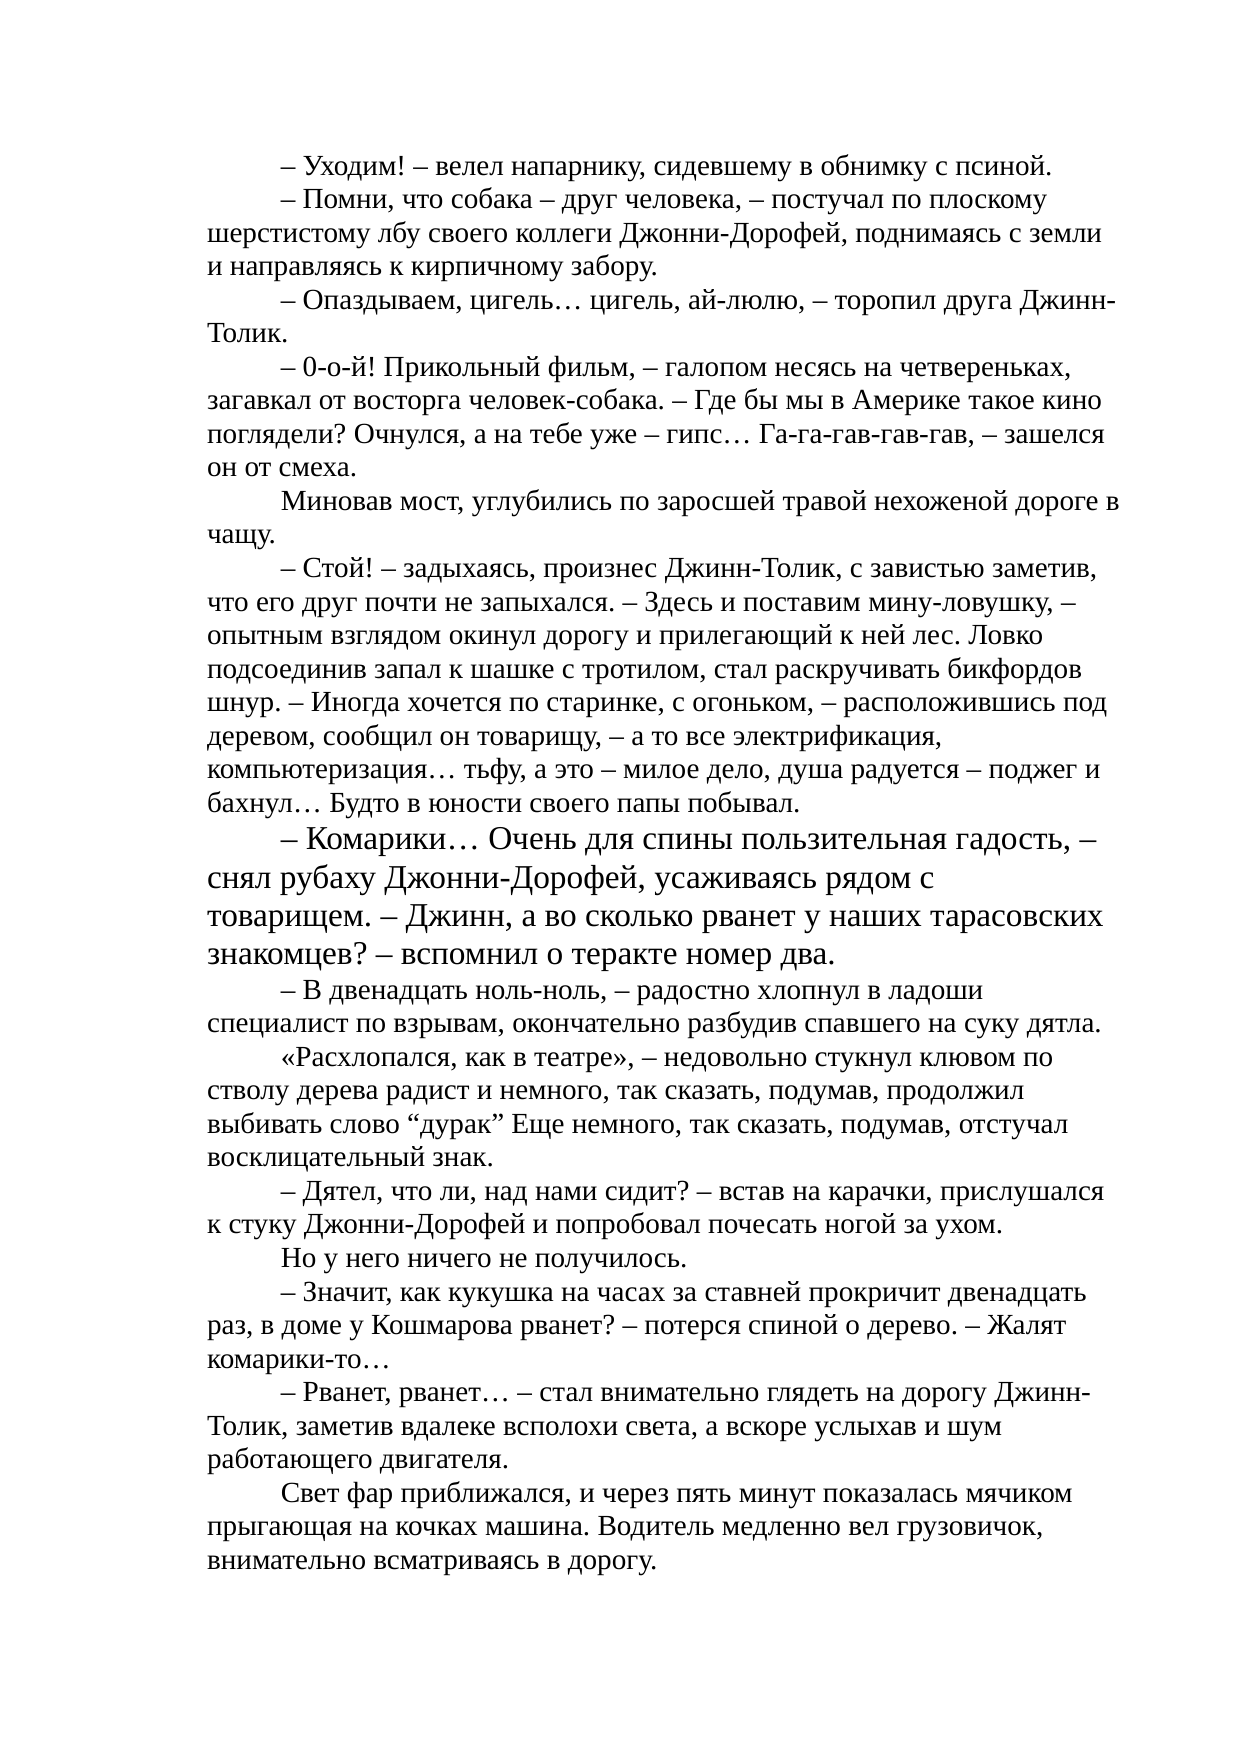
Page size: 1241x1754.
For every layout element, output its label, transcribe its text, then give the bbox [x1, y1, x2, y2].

text – Опаздываем, цигель… цигель, ай-люлю, – торопил друга Джинн-Толик. [207, 282, 1122, 349]
text – Дятел, что ли, над нами сидит? – встав на карачки, прислушался к стуку Джонни-Дорофей и попробовал почесать ногой за ухом. [207, 1173, 1122, 1240]
text – Уходим! – велел напарнику, сидевшему в обнимку с псиной. [207, 148, 1122, 181]
text – В двенадцать ноль-ноль, – радостно хлопнул в ладоши специалист по взрывам, окончательно разбудив спавшего на суку дятла. [207, 972, 1122, 1039]
text Свет фар приближался, и через пять минут показалась мячиком прыгающая на кочках машина. Водитель медленно вел грузовичок, внимательно всматриваясь в дорогу. [207, 1475, 1122, 1576]
text – Комарики… Очень для спины пользительная гадость, – снял рубаху Джонни-Дорофей, усаживаясь рядом с товарищем. – Джинн, а во сколько рванет у наших тарасовских знакомцев? – вспомнил о теракте номер два. [207, 818, 1122, 972]
text – Стой! – задыхаясь, произнес Джинн-Толик, с завистью заметив, что его друг почти не запыхался. – Здесь и поставим мину-ловушку, – опытным взглядом окинул дорогу и прилегающий к ней лес. Ловко подсоединив запал к шашке с тротилом, стал раскручивать бикфордов шнур. – Иногда хочется по старинке, с огоньком, – расположившись под деревом, сообщил он товарищу, – а то все электрификация, компьютеризация… тьфу, а это – милое дело, душа радуется – поджег и бахнул… Будто в юности своего папы побывал. [207, 550, 1122, 818]
text – Значит, как кукушка на часах за ставней прокричит двенадцать раз, в доме у Кошмарова рванет? – потерся спиной о дерево. – Жалят комарики-то… [207, 1274, 1122, 1374]
text – 0-о-й! Прикольный фильм, – галопом несясь на четвереньках, загавкал от восторга человек-собака. – Где бы мы в Америке такое кино поглядели? Очнулся, а на тебе уже – гипс… Га-га-гав-гав-гав, – зашелся он от смеха. [207, 349, 1122, 483]
text Миновав мост, углубились по заросшей травой нехоженой дороге в чащу. [207, 483, 1122, 550]
text – Помни, что собака – друг человека, – постучал по плоскому шерстистому лбу своего коллеги Джонни-Дорофей, поднимаясь с земли и направляясь к кирпичному забору. [207, 181, 1122, 282]
text Но у него ничего не получилось. [207, 1240, 1122, 1274]
text «Расхлопался, как в театре», – недовольно стукнул клювом по стволу дерева радист и немного, так сказать, подумав, продолжил выбивать слово “дурак” Еще немного, так сказать, подумав, отстучал восклицательный знак. [207, 1039, 1122, 1173]
text – Рванет, рванет… – стал внимательно глядеть на дорогу Джинн-Толик, заметив вдалеке всполохи света, а вскоре услыхав и шум работающего двигателя. [207, 1374, 1122, 1475]
